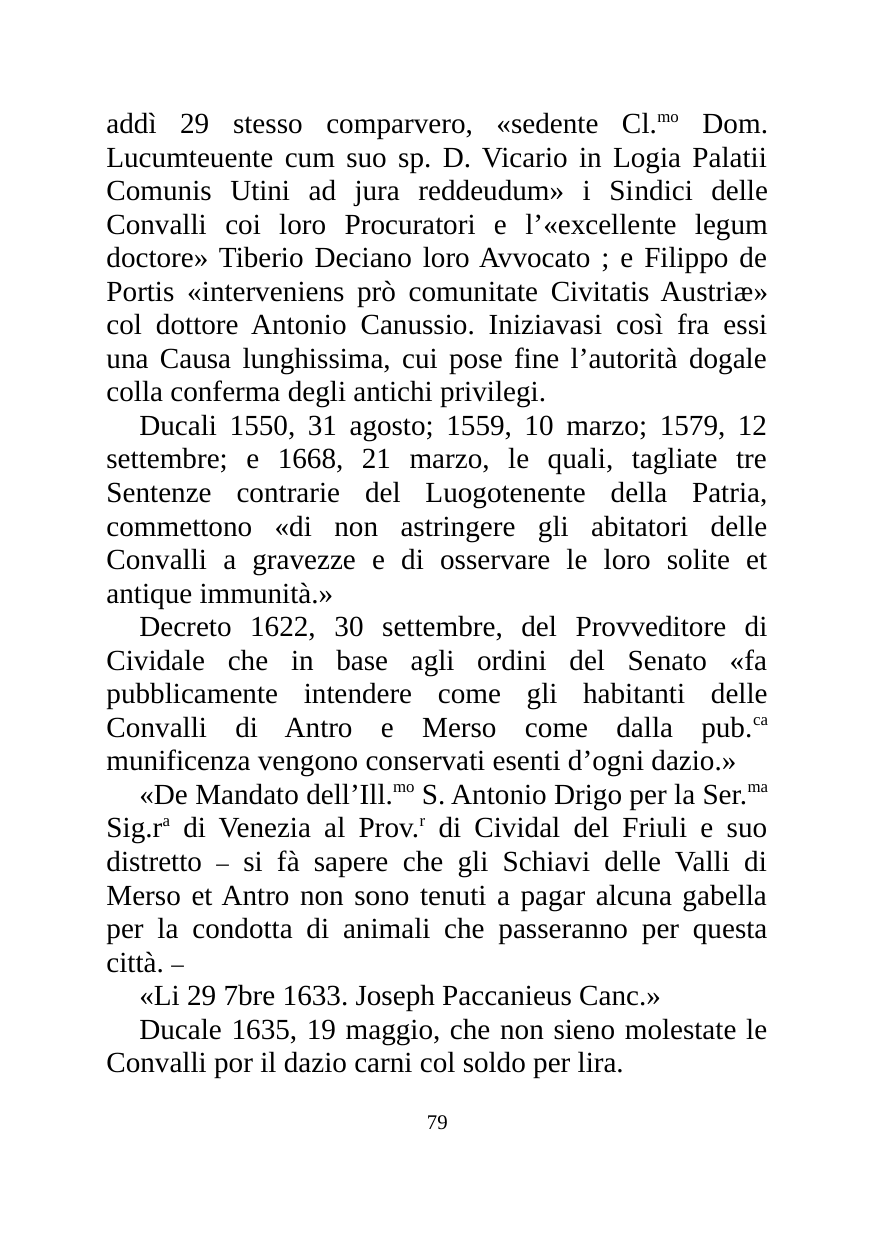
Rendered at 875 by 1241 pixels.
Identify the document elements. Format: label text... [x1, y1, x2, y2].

text addì 29 stesso comparvero, «sedente Cl.mo Dom. Lucumteuente cum suo sp. D. Vicario in Logia Palatii Comunis Utini ad jura reddeudum» i Sindici delle Convalli coi loro Procuratori e l’«excellente legum doctore» Tiberio Deciano loro Avvocato ; e Filippo de Portis «interveniens prò comunitate Civitatis Austriæ» col dottore Antonio Canussio. Iniziavasi così fra essi una Causa lunghissima, cui pose fine l’autorità dogale colla conferma degli antichi privilegi. [106, 106, 768, 408]
text Decreto 1622, 30 settembre, del Provveditore di Cividale che in base agli ordini del Senato «fa pubblicamente intendere come gli habitanti delle Convalli di Antro e Merso come dalla pub.ca munificenza vengono conservati esenti d’ogni dazio.» [106, 609, 768, 777]
text Ducale 1635, 19 maggio, che non sieno molestate le Convalli por il dazio carni col soldo per lira. [106, 1012, 768, 1079]
text Ducali 1550, 31 agosto; 1559, 10 marzo; 1579, 12 settembre; e 1668, 21 marzo, le quali, tagliate tre Sentenze contrarie del Luogotenente della Patria, commettono «di non astringere gli abitatori delle Convalli a gravezze e di osservare le loro solite et antique immunità.» [106, 408, 768, 609]
text «De Mandato dell’Ill.mo S. Antonio Drigo per la Ser.ma Sig.ra di Venezia al Prov.r di Cividal del Friuli e suo distretto – si fà sapere che gli Schiavi delle Valli di Merso et Antro non sono tenuti a pagar alcuna gabella per la condotta di animali che passeranno per questa città. – [106, 777, 768, 978]
text «Li 29 7bre 1633. Joseph Paccanieus Canc.» [106, 978, 768, 1012]
